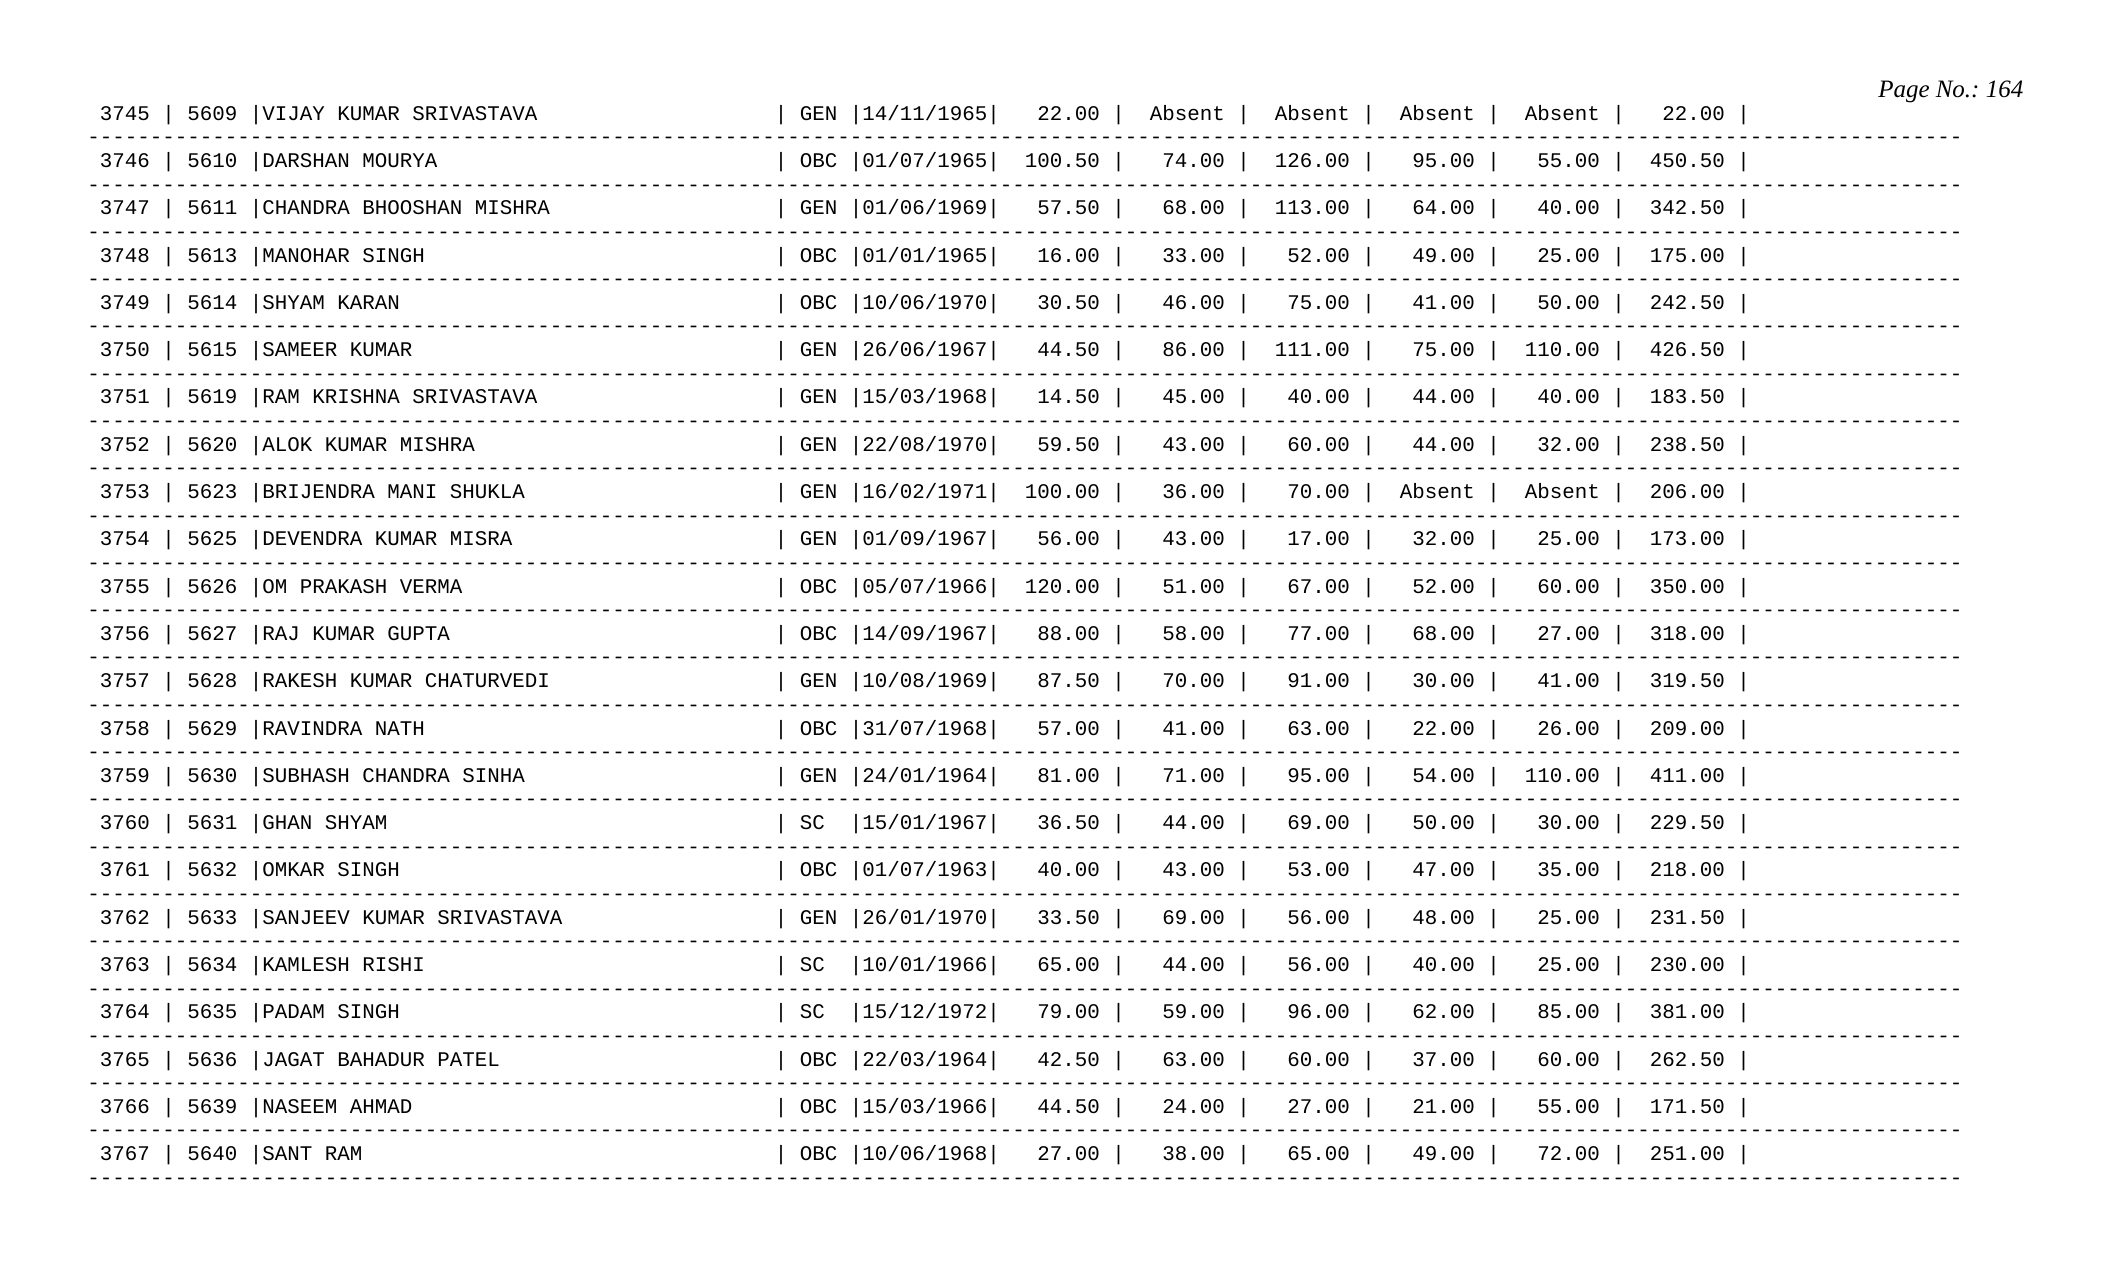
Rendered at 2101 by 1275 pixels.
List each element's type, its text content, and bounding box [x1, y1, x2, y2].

text ------------------------------------------------------------------------------------------------------------------------------------------------------ [87, 505, 2025, 528]
text 3762 | 5633 |SANJEEV KUMAR SRIVASTAVA | GEN |26/01/1970| 33.50 | 69.00 | 56.00 | 48.00 | 25.00 | 231.50 | [87, 907, 2025, 930]
text ------------------------------------------------------------------------------------------------------------------------------------------------------ [87, 363, 2025, 386]
text 3767 | 5640 |SANT RAM | OBC |10/06/1968| 27.00 | 38.00 | 65.00 | 49.00 | 72.00 | 251.00 | [87, 1143, 2025, 1167]
text ------------------------------------------------------------------------------------------------------------------------------------------------------ [87, 126, 2025, 150]
text 3750 | 5615 |SAMEER KUMAR | GEN |26/06/1967| 44.50 | 86.00 | 111.00 | 75.00 | 110.00 | 426.50 | [87, 339, 2025, 363]
text 3754 | 5625 |DEVENDRA KUMAR MISRA | GEN |01/09/1967| 56.00 | 43.00 | 17.00 | 32.00 | 25.00 | 173.00 | [87, 528, 2025, 552]
text ------------------------------------------------------------------------------------------------------------------------------------------------------ [87, 1072, 2025, 1096]
text 3756 | 5627 |RAJ KUMAR GUPTA | OBC |14/09/1967| 88.00 | 58.00 | 77.00 | 68.00 | 27.00 | 318.00 | [87, 623, 2025, 647]
text 3766 | 5639 |NASEEM AHMAD | OBC |15/03/1966| 44.50 | 24.00 | 27.00 | 21.00 | 55.00 | 171.50 | [87, 1096, 2025, 1119]
text 3765 | 5636 |JAGAT BAHADUR PATEL | OBC |22/03/1964| 42.50 | 63.00 | 60.00 | 37.00 | 60.00 | 262.50 | [87, 1048, 2025, 1072]
text ------------------------------------------------------------------------------------------------------------------------------------------------------ [87, 174, 2025, 197]
text ------------------------------------------------------------------------------------------------------------------------------------------------------ [87, 741, 2025, 765]
text ------------------------------------------------------------------------------------------------------------------------------------------------------ [87, 694, 2025, 717]
text ------------------------------------------------------------------------------------------------------------------------------------------------------ [87, 316, 2025, 339]
text ------------------------------------------------------------------------------------------------------------------------------------------------------ [87, 552, 2025, 576]
text 3760 | 5631 |GHAN SHYAM | SC |15/01/1967| 36.50 | 44.00 | 69.00 | 50.00 | 30.00 | 229.50 | [87, 812, 2025, 836]
text ------------------------------------------------------------------------------------------------------------------------------------------------------ [87, 647, 2025, 670]
text ------------------------------------------------------------------------------------------------------------------------------------------------------ [87, 1119, 2025, 1143]
text ------------------------------------------------------------------------------------------------------------------------------------------------------ [87, 1025, 2025, 1048]
text 3753 | 5623 |BRIJENDRA MANI SHUKLA | GEN |16/02/1971| 100.00 | 36.00 | 70.00 | Absent | Absent | 206.00 | [87, 481, 2025, 505]
text ------------------------------------------------------------------------------------------------------------------------------------------------------ [87, 221, 2025, 244]
text ------------------------------------------------------------------------------------------------------------------------------------------------------ [87, 978, 2025, 1001]
text 3747 | 5611 |CHANDRA BHOOSHAN MISHRA | GEN |01/06/1969| 57.50 | 68.00 | 113.00 | 64.00 | 40.00 | 342.50 | [87, 197, 2025, 221]
text ------------------------------------------------------------------------------------------------------------------------------------------------------ [87, 410, 2025, 434]
text ------------------------------------------------------------------------------------------------------------------------------------------------------ [87, 836, 2025, 859]
text 3755 | 5626 |OM PRAKASH VERMA | OBC |05/07/1966| 120.00 | 51.00 | 67.00 | 52.00 | 60.00 | 350.00 | [87, 576, 2025, 599]
text ------------------------------------------------------------------------------------------------------------------------------------------------------ [87, 930, 2025, 954]
text 3764 | 5635 |PADAM SINGH | SC |15/12/1972| 79.00 | 59.00 | 96.00 | 62.00 | 85.00 | 381.00 | [87, 1001, 2025, 1025]
text ------------------------------------------------------------------------------------------------------------------------------------------------------ [87, 883, 2025, 907]
text 3749 | 5614 |SHYAM KARAN | OBC |10/06/1970| 30.50 | 46.00 | 75.00 | 41.00 | 50.00 | 242.50 | [87, 292, 2025, 316]
text ------------------------------------------------------------------------------------------------------------------------------------------------------ [87, 268, 2025, 292]
text 3758 | 5629 |RAVINDRA NATH | OBC |31/07/1968| 57.00 | 41.00 | 63.00 | 22.00 | 26.00 | 209.00 | [87, 717, 2025, 741]
text 3763 | 5634 |KAMLESH RISHI | SC |10/01/1966| 65.00 | 44.00 | 56.00 | 40.00 | 25.00 | 230.00 | [87, 954, 2025, 978]
text 3748 | 5613 |MANOHAR SINGH | OBC |01/01/1965| 16.00 | 33.00 | 52.00 | 49.00 | 25.00 | 175.00 | [87, 244, 2025, 268]
text ------------------------------------------------------------------------------------------------------------------------------------------------------ [87, 599, 2025, 623]
text 3751 | 5619 |RAM KRISHNA SRIVASTAVA | GEN |15/03/1968| 14.50 | 45.00 | 40.00 | 44.00 | 40.00 | 183.50 | [87, 386, 2025, 410]
text 3752 | 5620 |ALOK KUMAR MISHRA | GEN |22/08/1970| 59.50 | 43.00 | 60.00 | 44.00 | 32.00 | 238.50 | [87, 434, 2025, 457]
text 3746 | 5610 |DARSHAN MOURYA | OBC |01/07/1965| 100.50 | 74.00 | 126.00 | 95.00 | 55.00 | 450.50 | [87, 150, 2025, 174]
text ------------------------------------------------------------------------------------------------------------------------------------------------------ [87, 1167, 2025, 1190]
text 3759 | 5630 |SUBHASH CHANDRA SINHA | GEN |24/01/1964| 81.00 | 71.00 | 95.00 | 54.00 | 110.00 | 411.00 | [87, 765, 2025, 788]
text 3761 | 5632 |OMKAR SINGH | OBC |01/07/1963| 40.00 | 43.00 | 53.00 | 47.00 | 35.00 | 218.00 | [87, 859, 2025, 883]
text ------------------------------------------------------------------------------------------------------------------------------------------------------ [87, 457, 2025, 481]
text 3757 | 5628 |RAKESH KUMAR CHATURVEDI | GEN |10/08/1969| 87.50 | 70.00 | 91.00 | 30.00 | 41.00 | 319.50 | [87, 670, 2025, 694]
text 3745 | 5609 |VIJAY KUMAR SRIVASTAVA | GEN |14/11/1965| 22.00 | Absent | Absent | Absent | Absent | 22.00 | [87, 103, 2025, 126]
text ------------------------------------------------------------------------------------------------------------------------------------------------------ [87, 788, 2025, 812]
